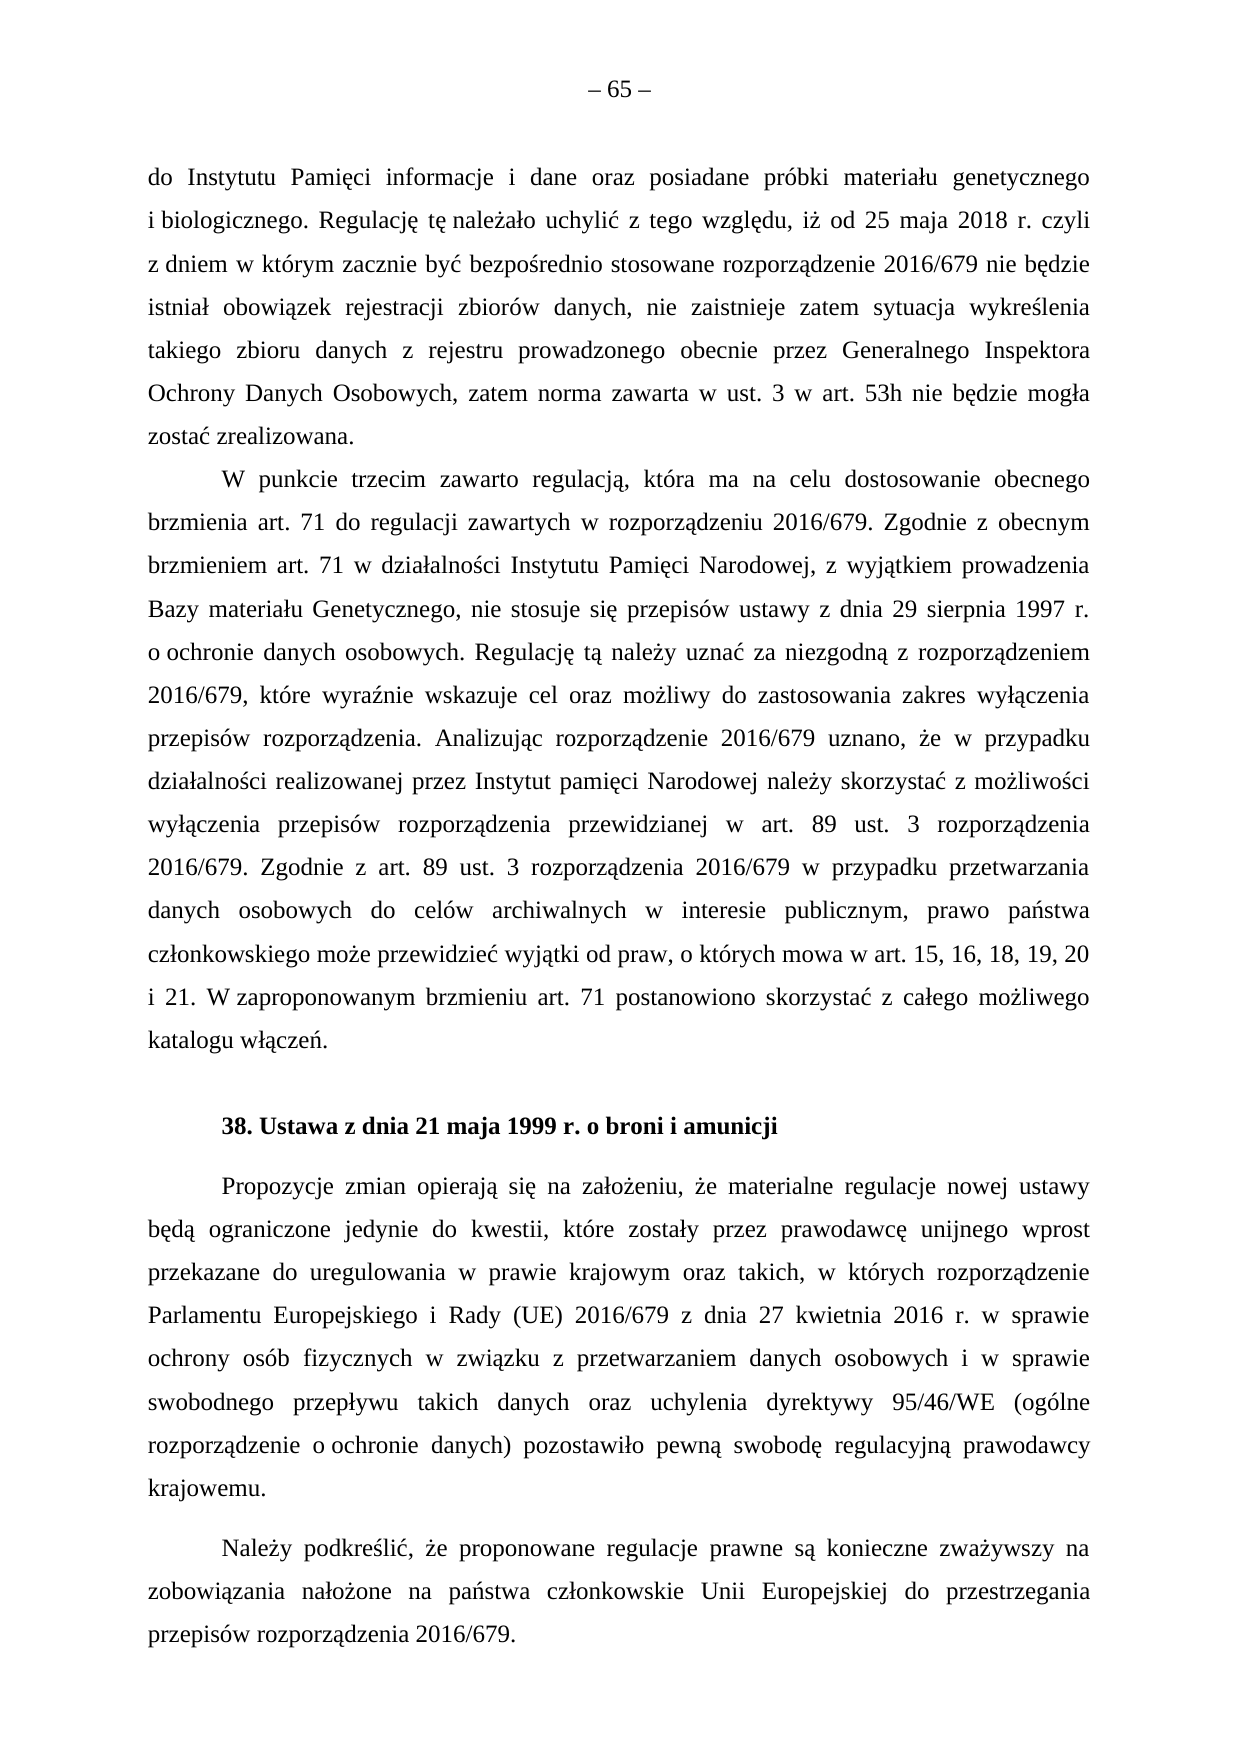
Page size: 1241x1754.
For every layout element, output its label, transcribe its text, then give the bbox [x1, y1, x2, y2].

text 38. Ustawa z dnia 21 maja 1999 r. o broni i amunicji [148, 1111, 1091, 1140]
text W punkcie trzecim zawarto regulacją, która ma na celu dostosowanie obecnego brzmienia art. 71 do regulacji zawartych w rozporządzeniu 2016/679. Zgodnie z obecnym brzmieniem art. 71 w działalności Instytutu Pamięci Narodowej, z wyjątkiem prowadzenia Bazy materiału Genetycznego, nie stosuje się przepisów ustawy z dnia 29 sierpnia 1997 r. o ochronie danych osobowych. Regulację tą należy uznać za niezgodną z rozporządzeniem 2016/679, które wyraźnie wskazuje cel oraz możliwy do zastosowania zakres wyłączenia przepisów rozporządzenia. Analizując rozporządzenie 2016/679 uznano, że w przypadku działalności realizowanej przez Instytut pamięci Narodowej należy skorzystać z możliwości wyłączenia przepisów rozporządzenia przewidzianej w art. 89 ust. 3 rozporządzenia 2016/679. Zgodnie z art. 89 ust. 3 rozporządzenia 2016/679 w przypadku przetwarzania danych osobowych do celów archiwalnych w interesie publicznym, prawo państwa członkowskiego może przewidzieć wyjątki od praw, o których mowa w art. 15, 16, 18, 19, 20 i 21. W zaproponowanym brzmieniu art. 71 postanowiono skorzystać z całego możliwego katalogu włączeń. [148, 464, 1091, 1054]
text Propozycje zmian opierają się na założeniu, że materialne regulacje nowej ustawy będą ograniczone jedynie do kwestii, które zostały przez prawodawcę unijnego wprost przekazane do uregulowania w prawie krajowym oraz takich, w których rozporządzenie Parlamentu Europejskiego i Rady (UE) 2016/679 z dnia 27 kwietnia 2016 r. w sprawie ochrony osób fizycznych w związku z przetwarzaniem danych osobowych i w sprawie swobodnego przepływu takich danych oraz uchylenia dyrektywy 95/46/WE (ogólne rozporządzenie o ochronie danych) pozostawiło pewną swobodę regulacyjną prawodawcy krajowemu. [148, 1171, 1091, 1502]
text Należy podkreślić, że proponowane regulacje prawne są konieczne zważywszy na zobowiązania nałożone na państwa członkowskie Unii Europejskiej do przestrzegania przepisów rozporządzenia 2016/679. [148, 1533, 1091, 1648]
text do Instytutu Pamięci informacje i dane oraz posiadane próbki materiału genetycznego i biologicznego. Regulację tę należało uchylić z tego względu, iż od 25 maja 2018 r. czyli z dniem w którym zacznie być bezpośrednio stosowane rozporządzenie 2016/679 nie będzie istniał obowiązek rejestracji zbiorów danych, nie zaistnieje zatem sytuacja wykreślenia takiego zbioru danych z rejestru prowadzonego obecnie przez Generalnego Inspektora Ochrony Danych Osobowych, zatem norma zawarta w ust. 3 w art. 53h nie będzie mogła zostać zrealizowana. [148, 162, 1091, 450]
